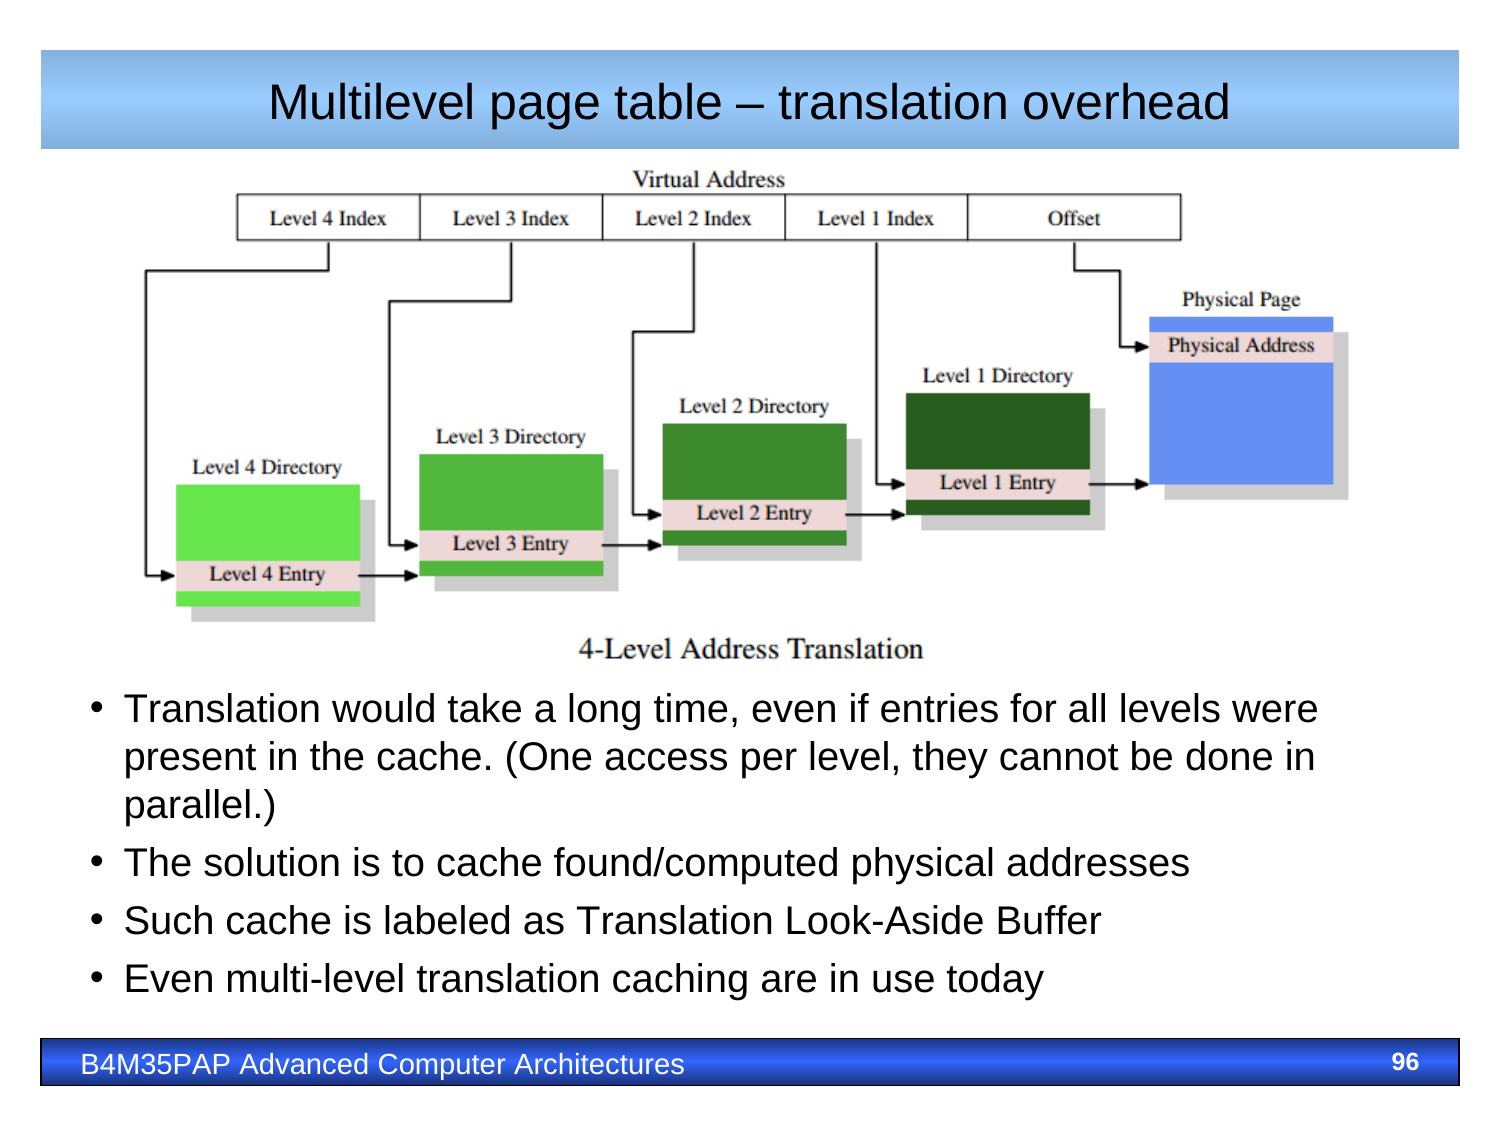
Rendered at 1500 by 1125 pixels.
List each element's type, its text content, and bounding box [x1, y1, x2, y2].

picture [117, 163, 1364, 674]
list Translation would take a long time, even if entries for all levels were present in the cache. (One access per level, they cannot be done in parallel.) The solution is to cache found/computed physical addresses Such cache is labeled as Translation Look-Aside Buffer Even multi-level translation caching are in use today [75, 675, 1426, 1013]
title Multilevel page table – translation overhead [41, 50, 1459, 149]
